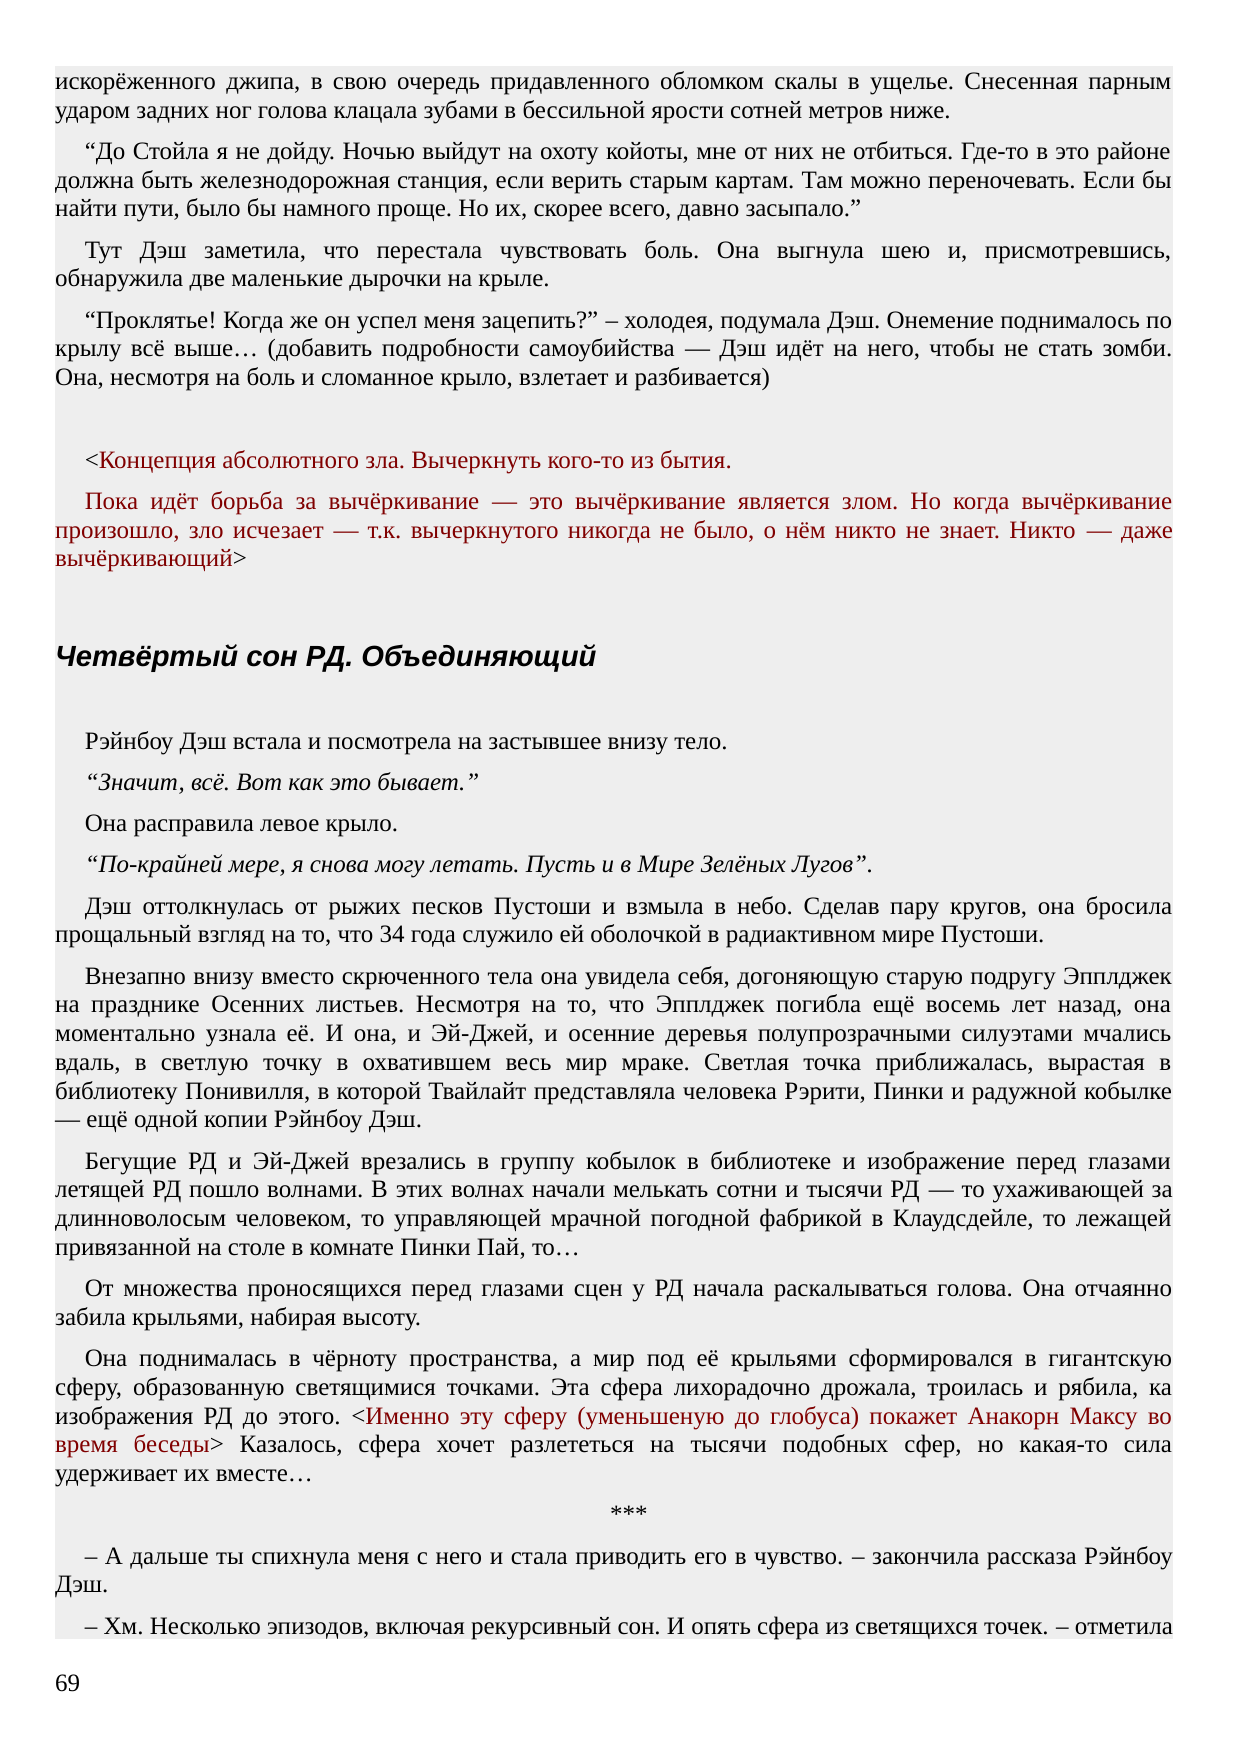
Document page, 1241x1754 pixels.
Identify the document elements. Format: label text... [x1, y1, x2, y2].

text Пока идёт борьба за вычёркивание — это вычёркивание является злом. Но когда вычёркивание произошло, зло исчезает — т.к. вычеркнутого никогда не было, о нём никто не знает. Никто — даже вычёркивающий> [55, 486, 1173, 572]
text Рэйнбоу Дэш встала и посмотрела на застывшее внизу тело. [55, 726, 1173, 754]
text Она поднималась в чёрноту пространства, а мир под её крыльями сформировался в гигантскую сферу, образованную светящимися точками. Эта сфера лихорадочно дрожала, троилась и рябила, ка изображения РД до этого. <Именно эту сферу (уменьшеную до глобуса) покажет Анакорн Максу во время беседы> Казалось, сфера хочет разлететься на тысячи подобных сфер, но какая-то сила удерживает их вместе… [55, 1343, 1173, 1487]
text “До Стойла я не дойду. Ночью выйдут на охоту койоты, мне от них не отбиться. Где-то в это районе должна быть железнодорожная станция, если верить старым картам. Там можно переночевать. Если бы найти пути, было бы намного проще. Но их, скорее всего, давно засыпало.” [55, 136, 1173, 222]
text “Значит, всё. Вот как это бывает.” [55, 767, 1173, 796]
text “Проклятье! Когда же он успел меня зацепить?” – холодея, подумала Дэш. Онемение поднималось по крылу всё выше… (добавить подробности самоубийства — Дэш идёт на него, чтобы не стать зомби. Она, несмотря на боль и сломанное крыло, взлетает и разбивается) [55, 305, 1173, 391]
text Тут Дэш заметила, что перестала чувствовать боль. Она выгнула шею и, присмотревшись, обнаружила две маленькие дырочки на крыле. [55, 235, 1173, 292]
text Бегущие РД и Эй-Джей врезались в группу кобылок в библиотеке и изображение перед глазами летящей РД пошло волнами. В этих волнах начали мелькать сотни и тысячи РД — то ухаживающей за длинноволосым человеком, то управляющей мрачной погодной фабрикой в Клаудсдейле, то лежащей привязанной на столе в комнате Пинки Пай, то… [55, 1146, 1173, 1261]
text – Хм. Несколько эпизодов, включая рекурсивный сон. И опять сфера из светящихся точек. – отметила [55, 1611, 1173, 1639]
text Она расправила левое крыло. [55, 808, 1173, 837]
subtitle Четвёртый сон РД. Объединяющий [55, 638, 1173, 672]
text – А дальше ты спихнула меня с него и стала приводить его в чувство. – закончила рассказа Рэйнбоу Дэш. [55, 1541, 1173, 1598]
text От множества проносящихся перед глазами сцен у РД начала раскалываться голова. Она отчаянно забила крыльями, набирая высоту. [55, 1273, 1173, 1331]
text *** [55, 1499, 1173, 1528]
text Дэш оттолкнулась от рыжих песков Пустоши и взмыла в небо. Сделав пару кругов, она бросила прощальный взгляд на то, что 34 года служило ей оболочкой в радиактивном мире Пустоши. [55, 891, 1173, 948]
text <Концепция абсолютного зла. Вычеркнуть кого-то из бытия. [55, 445, 1173, 473]
text Внезапно внизу вместо скрюченного тела она увидела себя, догоняющую старую подругу Эпплджек на празднике Осенних листьев. Несмотря на то, что Эпплджек погибла ещё восемь лет назад, она моментально узнала её. И она, и Эй-Джей, и осенние деревья полупрозрачными силуэтами мчались вдаль, в светлую точку в охватившем весь мир мраке. Светлая точка приближалась, вырастая в библиотеку Понивилля, в которой Твайлайт представляла человека Рэрити, Пинки и радужной кобылке — ещё одной копии Рэйнбоу Дэш. [55, 961, 1173, 1133]
text искорёженного джипа, в свою очередь придавленного обломком скалы в ущелье. Снесенная парным ударом задних ног голова клацала зубами в бессильной ярости сотней метров ниже. [55, 66, 1173, 123]
text “По-крайней мере, я снова могу летать. Пусть и в Мире Зелёных Лугов”. [55, 849, 1173, 878]
